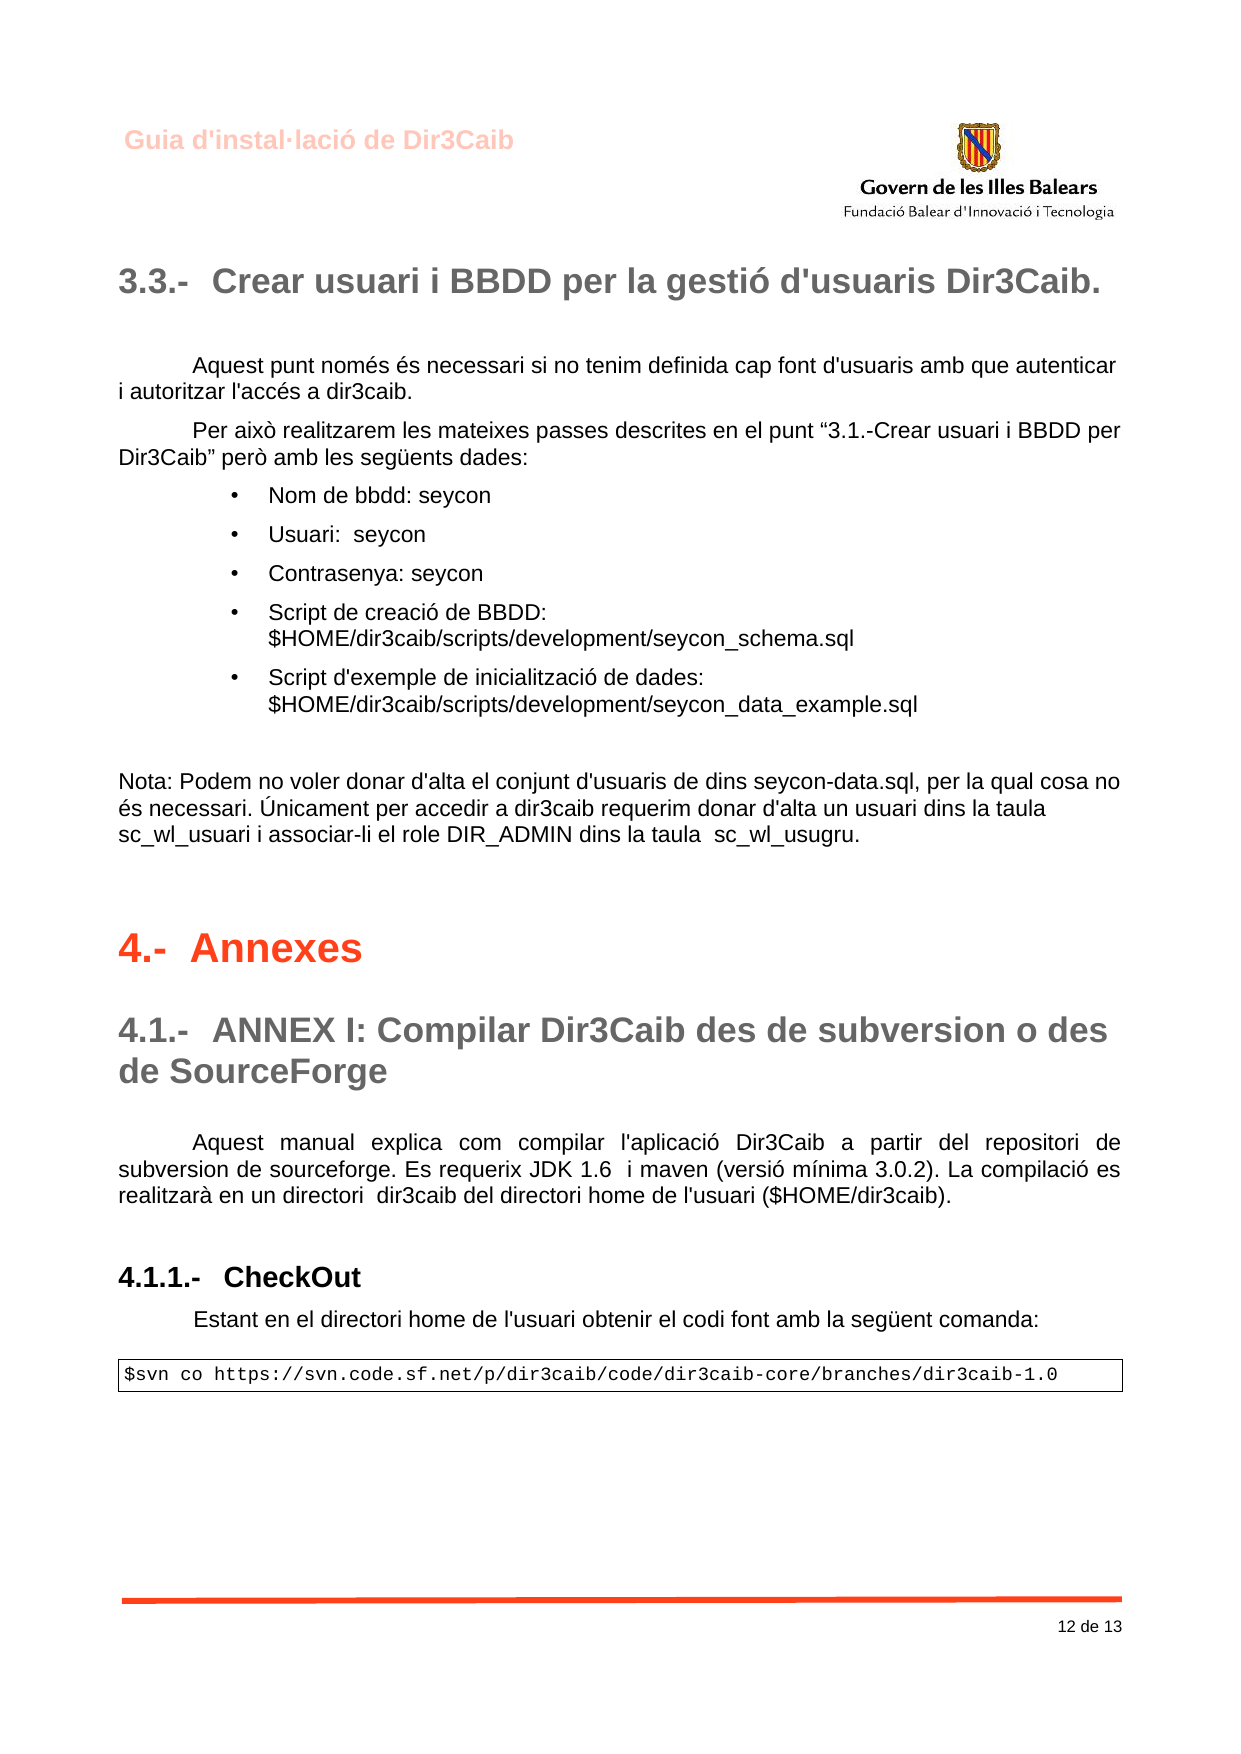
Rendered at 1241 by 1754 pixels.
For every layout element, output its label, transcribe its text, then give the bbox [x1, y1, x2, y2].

picture [840, 123, 1117, 220]
list Script d'exemple de inicialització de dades: $HOME/dir3caib/scripts/development/seycon_data_example.sql [231, 664, 1122, 717]
subtitle Annexes [118, 924, 1122, 972]
text Aquest manual explica com compilar l'aplicació Dir3Caib a partir del repositori de subversion de sourceforge. Es requerix JDK 1.6 i maven (versió mínima 3.0.2). La compilació es realitzarà en un directori dir3caib del directori home de l'usuari ($HOME/dir3caib). [118, 1129, 1122, 1208]
list Contrasenya: seycon [231, 560, 1122, 586]
list Script de creació de BBDD: $HOME/dir3caib/scripts/development/seycon_schema.sql [231, 599, 1122, 652]
subtitle CheckOut [118, 1260, 1122, 1293]
list Nom de bbdd: seycon [231, 482, 1122, 509]
text Aquest punt només és necessari si no tenim definida cap font d'usuaris amb que autenticar i autoritzar l'accés a dir3caib. [118, 352, 1122, 405]
list Usuari: seycon [231, 521, 1122, 548]
subtitle ANNEX I: Compilar Dir3Caib des de subversion o des de SourceForge [118, 1009, 1122, 1091]
subtitle Crear usuari i BBDD per la gestió d'usuaris Dir3Caib. [118, 260, 1122, 301]
text Nota: Podem no voler donar d'alta el conjunt d'usuaris de dins seycon-data.sql, per la qual cosa no és necessari. Únicament per accedir a dir3caib requerim donar d'alta un usuari dins la taula sc_wl_usuari i associar-li el role DIR_ADMIN dins la taula sc_wl_usugru. [118, 768, 1122, 847]
text Per això realitzarem les mateixes passes descrites en el punt “3.1.-Crear usuari i BBDD per Dir3Caib” però amb les següents dades: [118, 417, 1122, 470]
list Estant en el directori home de l'usuari obtenir el codi font amb la següent comanda: [156, 1306, 1122, 1332]
table_header $svn co https://svn.code.sf.net/p/dir3caib/code/dir3caib-core/branches/dir3caib-1.0 [119, 1360, 1122, 1391]
